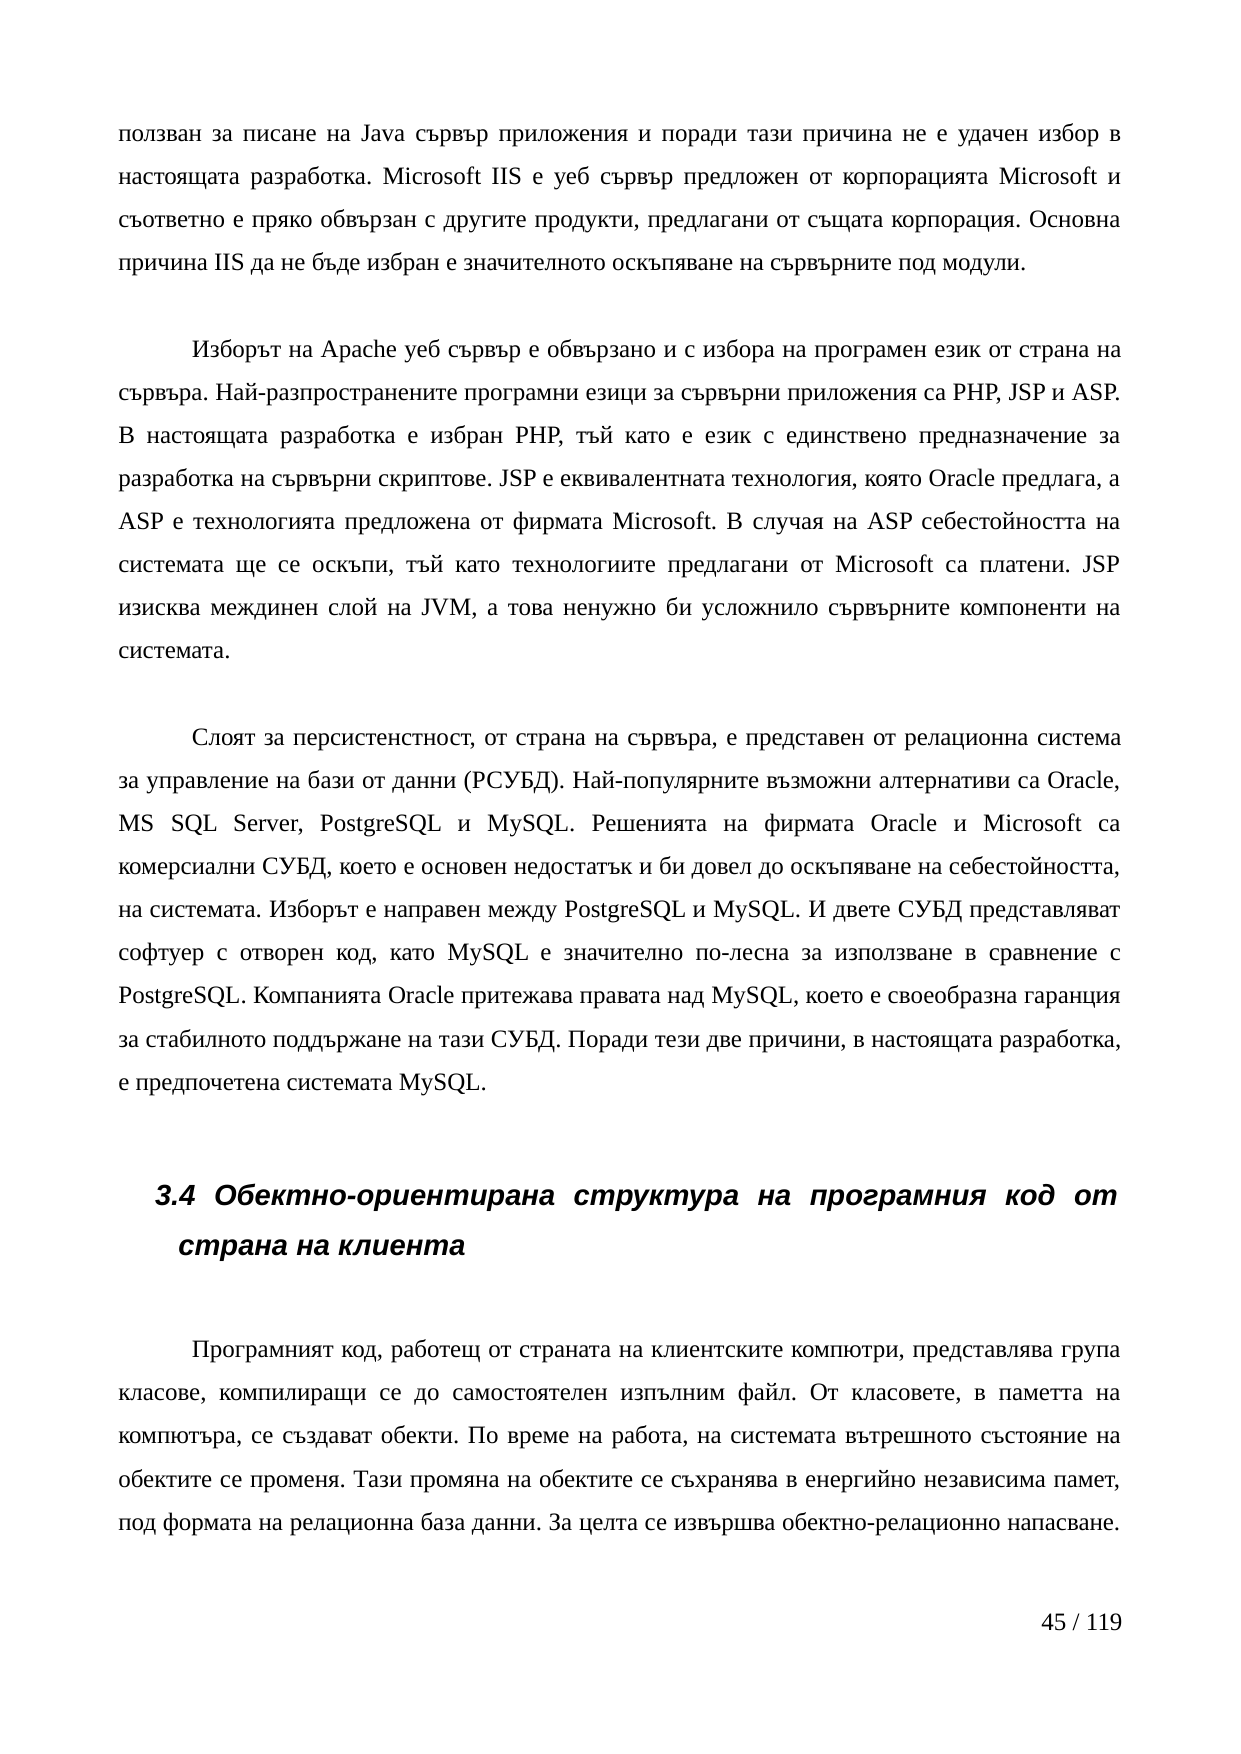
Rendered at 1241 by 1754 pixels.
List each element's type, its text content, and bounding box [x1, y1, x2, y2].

text Изборът на Apache уеб сървър е обвързано и с избора на програмен език от страна на сървъра. Най-разпространените програмни езици за сървърни приложения са PHP, JSP и ASP. В настоящата разработка е избран PHP, тъй като е език с единствено предназначение за разработка на сървърни скриптове. JSP е еквивалентната технология, която Oracle предлага, а ASP е технологията предложена от фирмата Microsoft. В случая на ASP себестойността на системата ще се оскъпи, тъй като технологиите предлагани от Microsoft са платени. JSP изисква междинен слой на JVM, а това ненужно би усложнило сървърните компоненти на системата. [118, 334, 1122, 664]
text ползван за писане на Java сървър приложения и поради тази причина не е удачен избор в настоящата разработка. Microsoft IIS е уеб сървър предложен от корпорацията Microsoft и съответно е пряко обвързан с другите продукти, предлагани от същата корпорация. Основна причина IIS да не бъде избран е значителното оскъпяване на сървърните под модули. [118, 118, 1122, 276]
subtitle 3.4 Обектно-ориентирана структура на програмния код от страна на клиента [118, 1178, 1122, 1262]
text Слоят за персистенстност, от страна на сървъра, е представен от релационна система за управление на бази от данни (РСУБД). Най-популярните възможни алтернативи са Oracle, MS SQL Server, PostgreSQL и MySQL. Решенията на фирмата Oracle и Microsoft са комерсиални СУБД, което е основен недостатък и би довел до оскъпяване на себестойността, на системата. Изборът е направен между PostgreSQL и MySQL. И двете СУБД представляват софтуер с отворен код, като MySQL е значително по-лесна за използване в сравнение с PostgreSQL. Компанията Oracle притежава правата над MySQL, което е своеобразна гаранция за стабилното поддържане на тази СУБД. Поради тези две причини, в настоящата разработка, е предпочетена системата MySQL. [118, 722, 1122, 1096]
text Програмният код, работещ от страната на клиентските компютри, представлява група класове, компилиращи се до самостоятелен изпълним файл. От класовете, в паметта на компютъра, се създават обекти. По време на работа, на системата вътрешното състояние на обектите се променя. Тази промяна на обектите се съхранява в енергийно независима памет, под формата на релационна база данни. За целта се извършва обектно-релационно напасване. [118, 1334, 1122, 1536]
